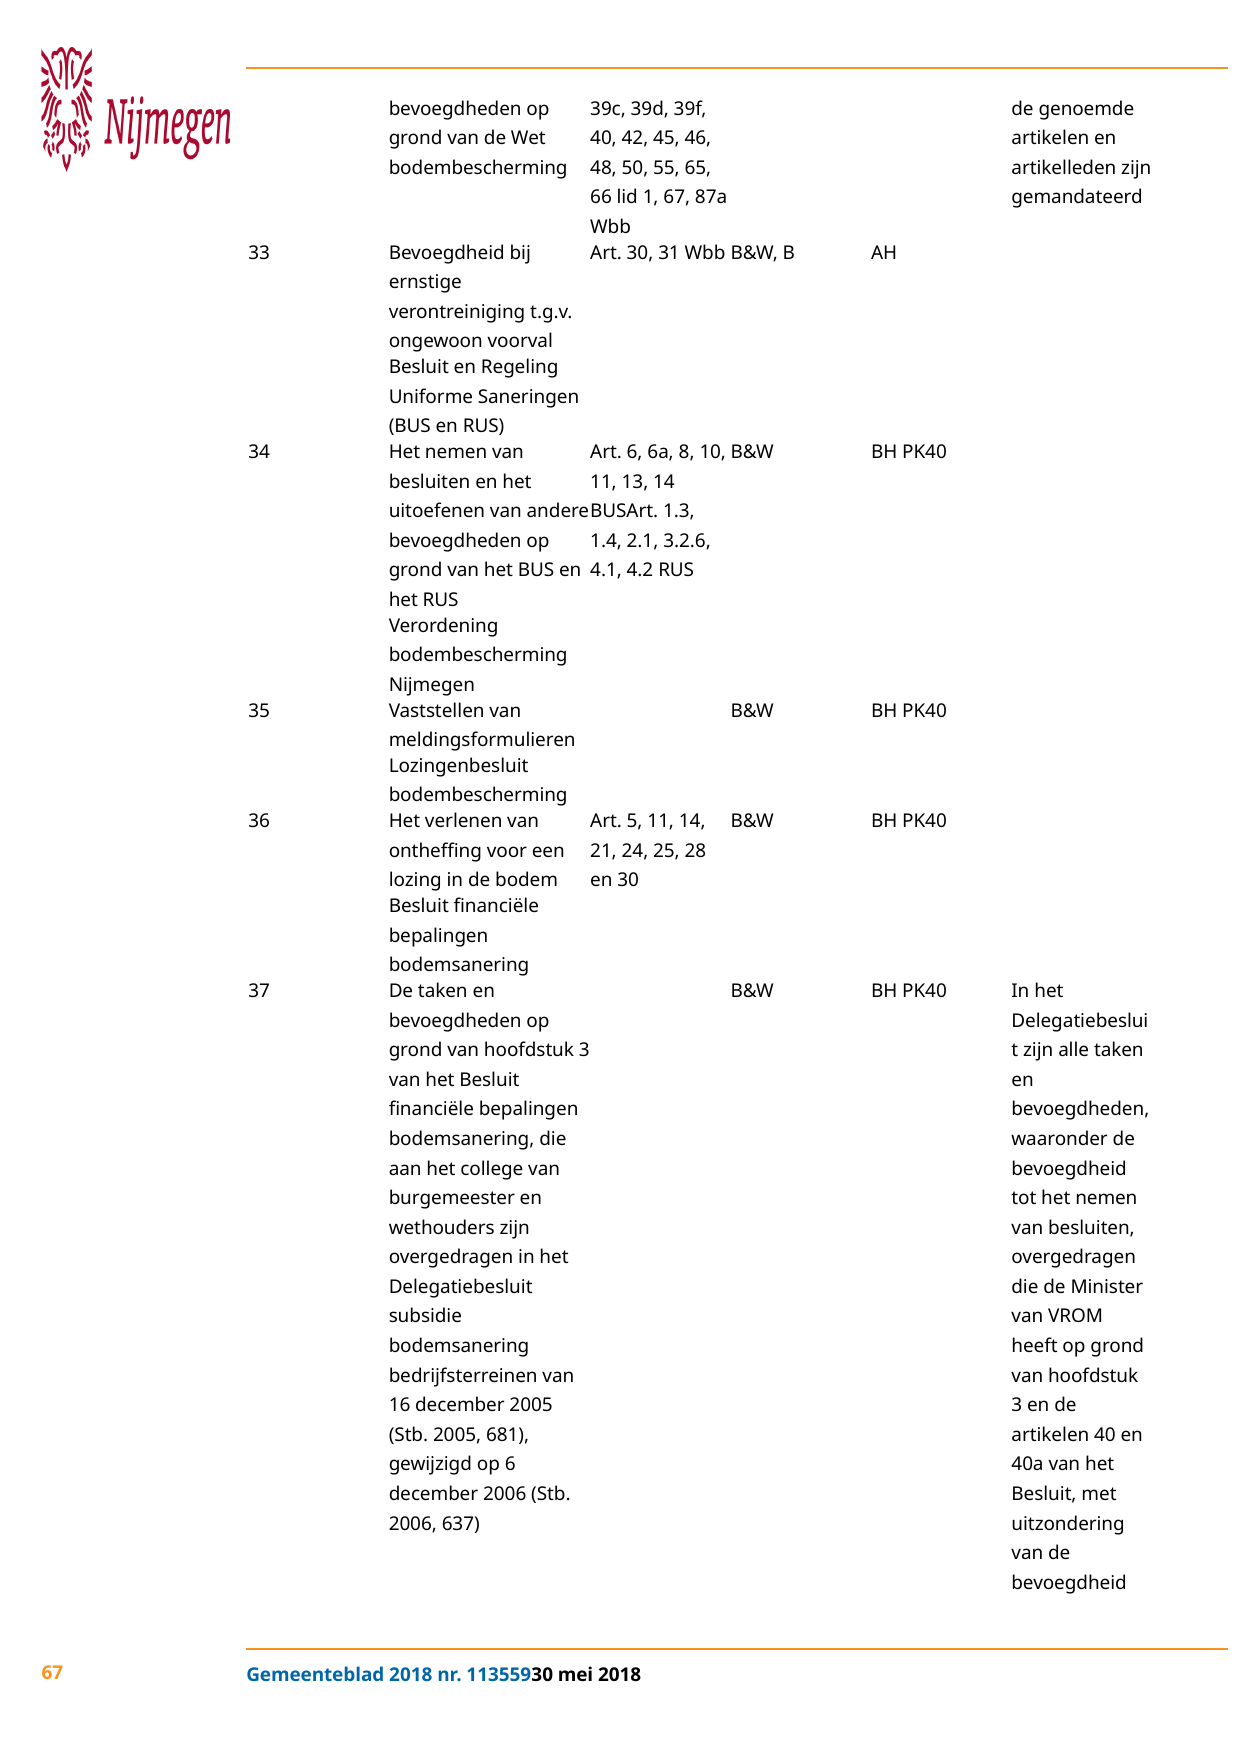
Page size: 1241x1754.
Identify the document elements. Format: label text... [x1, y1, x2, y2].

table_cell [590, 612, 730, 697]
table_cell [590, 752, 730, 807]
table_cell [871, 612, 1011, 697]
table_cell B&W [730, 977, 871, 1594]
table_cell 39c, 39d, 39f, 40, 42, 45, 46, 48, 50, 55, 65, 66 lid 1, 67, 87a Wbb [590, 95, 730, 239]
table_cell 34 [248, 438, 388, 612]
table_cell [590, 892, 730, 977]
table_cell [248, 95, 388, 239]
table_cell B&W [730, 438, 871, 612]
table_cell [248, 892, 388, 977]
table_cell Het nemen van besluiten en het uitoefenen van andere bevoegdheden op grond van het BUS en het RUS [389, 438, 590, 612]
table_cell BH PK40 [871, 808, 1011, 892]
table_cell [1011, 239, 1152, 353]
table_cell [871, 353, 1011, 438]
table_cell [248, 353, 388, 438]
table_cell [1011, 892, 1152, 977]
table_cell Verordening bodembescherming Nijmegen [389, 612, 590, 697]
table_cell [590, 353, 730, 438]
table_cell [871, 95, 1011, 239]
table_cell [871, 752, 1011, 807]
table_cell De taken en bevoegdheden op grond van hoofdstuk 3 van het Besluit financiële bepalingen bodemsanering, die aan het college van burgemeester en wethouders zijn overgedragen in het Delegatiebesluit subsidie bodemsanering bedrijfsterreinen van 16 december 2005 (Stb. 2005, 681), gewijzigd op 6 december 2006 (Stb. 2006, 637) [389, 977, 590, 1594]
table_cell Art. 6, 6a, 8, 10, 11, 13, 14 BUSArt. 1.3, 1.4, 2.1, 3.2.6, 4.1, 4.2 RUS [590, 438, 730, 612]
table_cell Besluit financiële bepalingen bodemsanering [389, 892, 590, 977]
table_cell BH PK40 [871, 697, 1011, 752]
table_cell BH PK40 [871, 977, 1011, 1594]
table_cell [1011, 752, 1152, 807]
table_cell B&W, B [730, 239, 871, 353]
table_cell [590, 977, 730, 1594]
table_cell [248, 752, 388, 807]
table_cell 37 [248, 977, 388, 1594]
picture [41, 47, 231, 172]
table_cell [871, 892, 1011, 977]
table_cell In het Delegatiebesluit zijn alle taken en bevoegdheden, waaronder de bevoegdheid tot het nemen van besluiten, overgedragen die de Minister van VROM heeft op grond van hoofdstuk 3 en de artikelen 40 en 40a van het Besluit, met uitzondering van de bevoegdheid [1011, 977, 1152, 1594]
table_cell B&W [730, 808, 871, 892]
table_cell [730, 612, 871, 697]
table_cell AH [871, 239, 1011, 353]
table_cell bevoegdheden op grond van de Wet bodembescherming [389, 95, 590, 239]
table_cell Art. 30, 31 Wbb [590, 239, 730, 353]
table_cell [730, 892, 871, 977]
table_cell BH PK40 [871, 438, 1011, 612]
table_cell [1011, 697, 1152, 752]
table_cell [1011, 438, 1152, 612]
table_cell 35 [248, 697, 388, 752]
table_cell Art. 5, 11, 14, 21, 24, 25, 28 en 30 [590, 808, 730, 892]
table_cell Besluit en Regeling Uniforme Saneringen (BUS en RUS) [389, 353, 590, 438]
table_cell [1011, 808, 1152, 892]
table_cell [248, 612, 388, 697]
table_cell Lozingenbesluit bodembescherming [389, 752, 590, 807]
table_cell Vaststellen van meldingsformulieren [389, 697, 590, 752]
table_cell [730, 353, 871, 438]
table_cell Het verlenen van ontheffing voor een lozing in de bodem [389, 808, 590, 892]
table_cell B&W [730, 697, 871, 752]
table_cell de genoemde artikelen en artikelleden zijn gemandateerd [1011, 95, 1152, 239]
table_cell [590, 697, 730, 752]
table_cell [1011, 353, 1152, 438]
table_cell 33 [248, 239, 388, 353]
table_cell [730, 95, 871, 239]
table_cell [1011, 612, 1152, 697]
table_cell Bevoegdheid bij ernstige verontreiniging t.g.v. ongewoon voorval [389, 239, 590, 353]
table_cell [730, 752, 871, 807]
table_cell 36 [248, 808, 388, 892]
